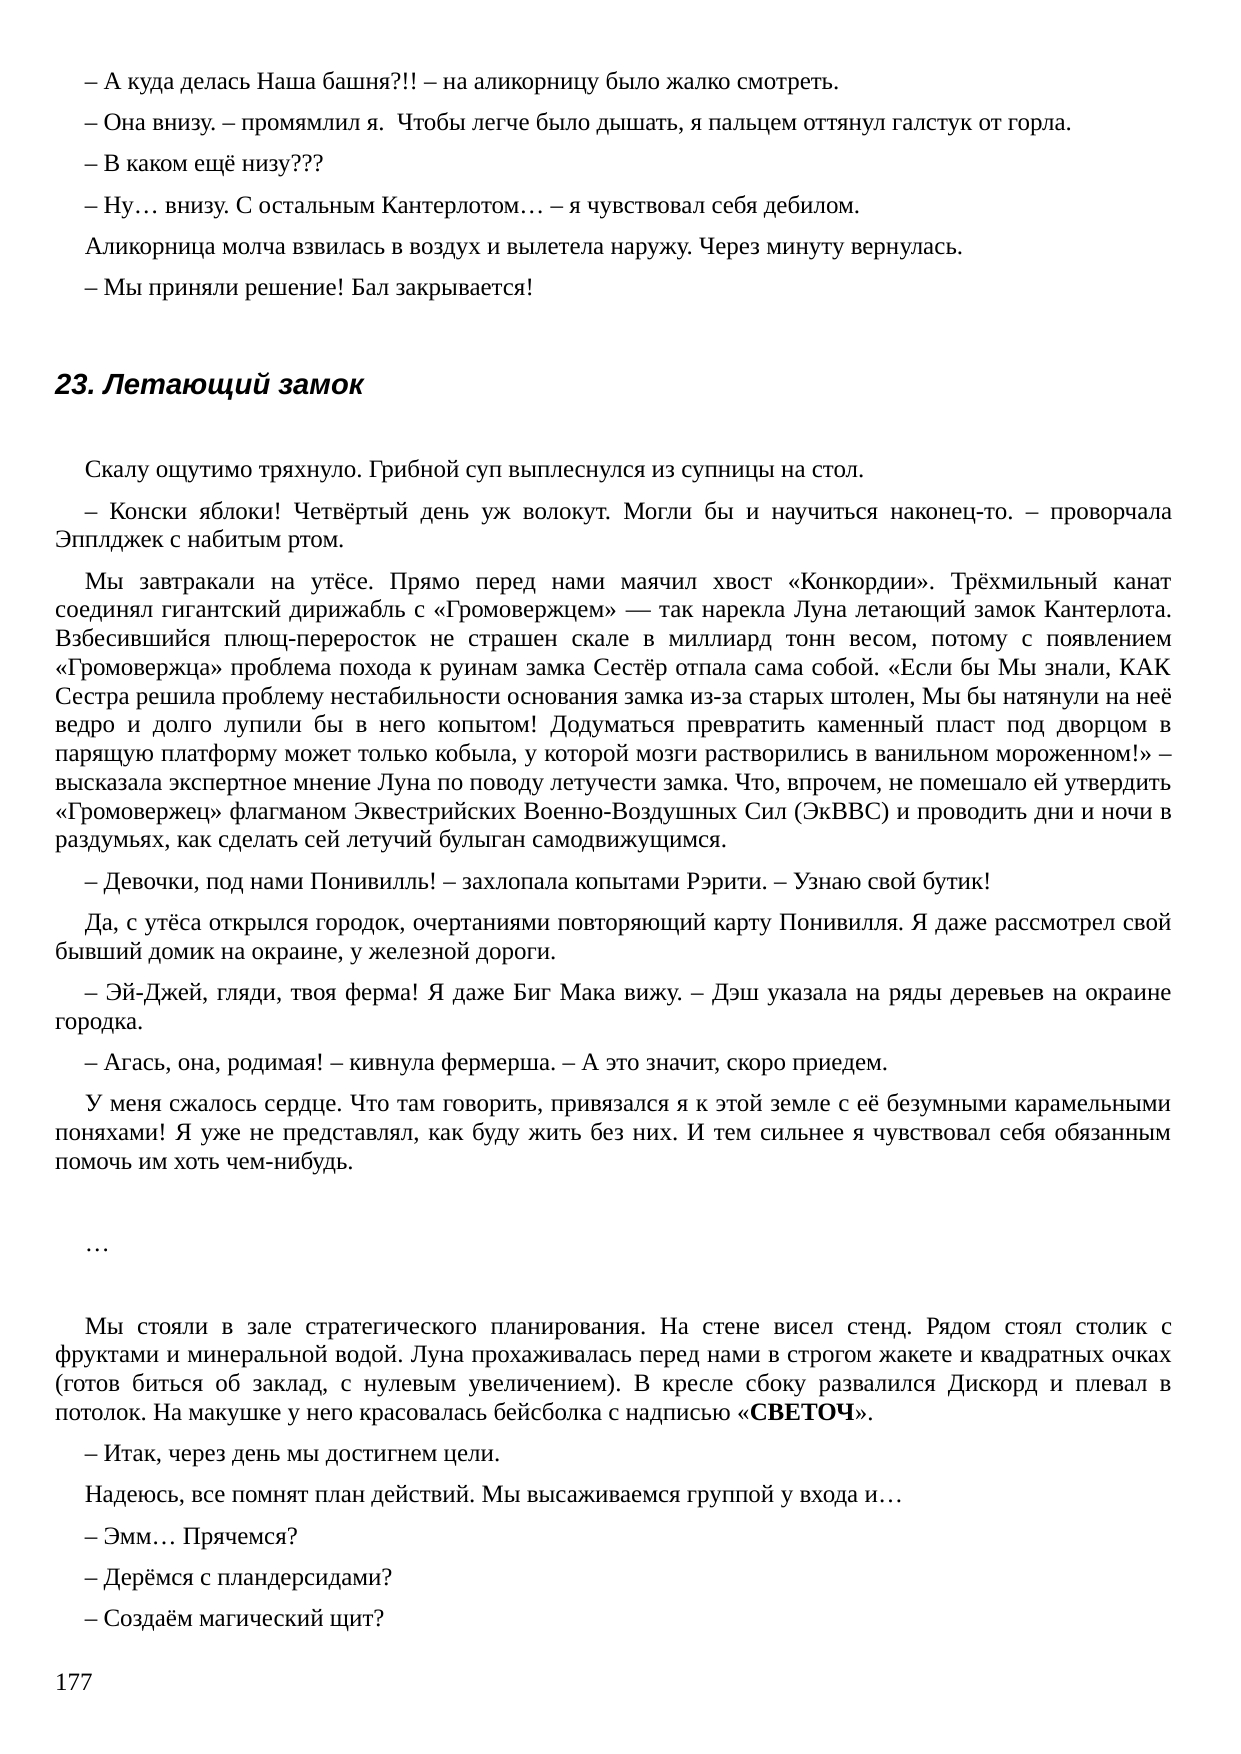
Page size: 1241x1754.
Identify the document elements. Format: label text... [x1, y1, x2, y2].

text Надеюсь, все помнят план действий. Мы высаживаемся группой у входа и… [55, 1479, 1173, 1508]
text У меня сжалось сердце. Что там говорить, привязался я к этой земле с её безумными карамельными поняхами! Я уже не представлял, как буду жить без них. И тем сильнее я чувствовал себя обязанным помочь им хоть чем-нибудь. [55, 1088, 1173, 1174]
text – Девочки, под нами Понивилль! – захлопала копытами Рэрити. – Узнаю свой бутик! [55, 866, 1173, 894]
text Да, с утёса открылся городок, очертаниями повторяющий карту Понивилля. Я даже рассмотрел свой бывший домик на окраине, у железной дороги. [55, 907, 1173, 964]
text – В каком ещё низу??? [55, 148, 1173, 177]
text – Создаём магический щит? [55, 1603, 1173, 1632]
text – Эмм… Прячемся? [55, 1521, 1173, 1549]
text – Ну… внизу. С остальным Кантерлотом… – я чувствовал себя дебилом. [55, 190, 1173, 218]
text – Эй-Джей, гляди, твоя ферма! Я даже Биг Мака вижу. – Дэш указала на ряды деревьев на окраине городка. [55, 977, 1173, 1034]
text Скалу ощутимо тряхнуло. Грибной суп выплеснулся из супницы на стол. [55, 454, 1173, 483]
text – Мы приняли решение! Бал закрывается! [55, 272, 1173, 301]
text – Дерёмся с пландерсидами? [55, 1562, 1173, 1591]
text – Агась, она, родимая! – кивнула фермерша. – А это значит, скоро приедем. [55, 1047, 1173, 1076]
text – Она внизу. – промямлил я. Чтобы легче было дышать, я пальцем оттянул галстук от горла. [55, 107, 1173, 136]
text … [55, 1228, 1173, 1257]
subtitle 23. Летающий замок [55, 367, 1173, 401]
text – Конски яблоки! Четвёртый день уж волокут. Могли бы и научиться наконец-то. – проворчала Эпплджек с набитым ртом. [55, 496, 1173, 553]
text Аликорница молча взвилась в воздух и вылетела наружу. Через минуту вернулась. [55, 231, 1173, 260]
text – Итак, через день мы достигнем цели. [55, 1438, 1173, 1467]
text Мы завтракали на утёсе. Прямо перед нами маячил хвост «Конкордии». Трёхмильный канат соединял гигантский дирижабль с «Громовержцем» — так нарекла Луна летающий замок Кантерлота. Взбесившийся плющ-переросток не страшен скале в миллиард тонн весом, потому с появлением «Громовержца» проблема похода к руинам замка Сестёр отпала сама собой. «Если бы Мы знали, КАК Сестра решила проблему нестабильности основания замка из-за старых штолен, Мы бы натянули на неё ведро и долго лупили бы в него копытом! Додуматься превратить каменный пласт под дворцом в парящую платформу может только кобыла, у которой мозги растворились в ванильном мороженном!» – высказала экспертное мнение Луна по поводу летучести замка. Что, впрочем, не помешало ей утвердить «Громовержец» флагманом Эквестрийских Военно-Воздушных Сил (ЭкВВС) и проводить дни и ночи в раздумьях, как сделать сей летучий булыган самодвижущимся. [55, 566, 1173, 853]
text Мы стояли в зале стратегического планирования. На стене висел стенд. Рядом стоял столик с фруктами и минеральной водой. Луна прохаживалась перед нами в строгом жакете и квадратных очках (готов биться об заклад, с нулевым увеличением). В кресле сбоку развалился Дискорд и плевал в потолок. На макушке у него красовалась бейсболка с надписью «СВЕТОЧ». [55, 1311, 1173, 1426]
text – А куда делась Наша башня?!! – на аликорницу было жалко смотреть. [55, 66, 1173, 95]
